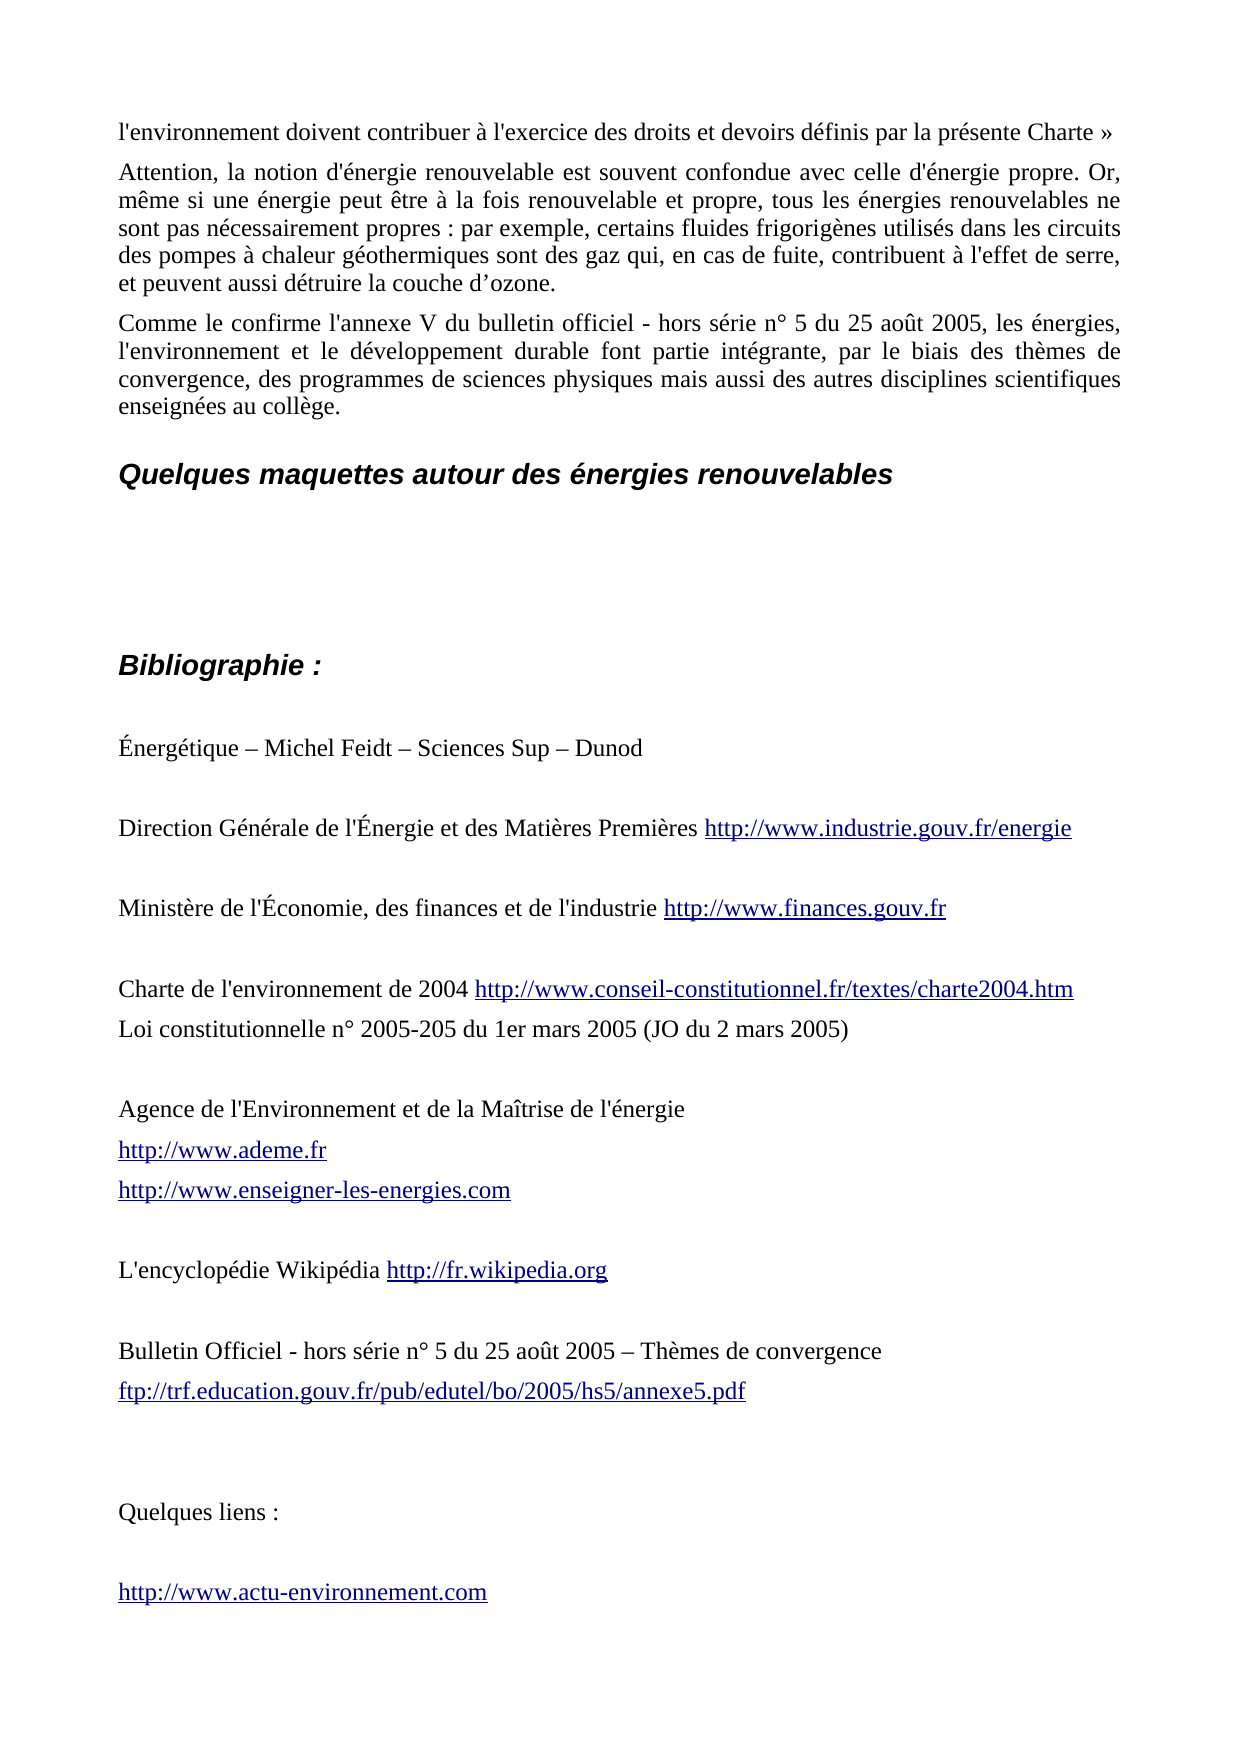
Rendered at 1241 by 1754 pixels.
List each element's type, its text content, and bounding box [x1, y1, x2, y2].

text Loi constitutionnelle n° 2005-205 du 1er mars 2005 (JO du 2 mars 2005) [118, 1015, 1122, 1043]
text Ministère de l'Économie, des finances et de l'industrie http://www.finances.gouv.fr [118, 894, 1122, 922]
text ftp://trf.education.gouv.fr/pub/edutel/bo/2005/hs5/annexe5.pdf [118, 1377, 1122, 1405]
text http://www.enseigner-les-energies.com [118, 1176, 1122, 1204]
subtitle Bibliographie : [118, 648, 1122, 681]
text l'environnement doivent contribuer à l'exercice des droits et devoirs définis par la présente Charte » [118, 118, 1122, 146]
text Direction Générale de l'Énergie et des Matières Premières http://www.industrie.gouv.fr/energie [118, 814, 1122, 842]
text http://www.ademe.fr [118, 1136, 1122, 1163]
text Attention, la notion d'énergie renouvelable est souvent confondue avec celle d'énergie propre. Or, même si une énergie peut être à la fois renouvelable et propre, tous les énergies renouvelables ne sont pas nécessairement propres : par exemple, certains fluides frigorigènes utilisés dans les circuits des pompes à chaleur géothermiques sont des gaz qui, en cas de fuite, contribuent à l'effet de serre, et peuvent aussi détruire la couche d’ozone. [118, 158, 1122, 297]
subtitle Quelques maquettes autour des énergies renouvelables [118, 458, 1122, 490]
text Énergétique – Michel Feidt – Sciences Sup – Dunod [118, 734, 1122, 761]
text Bulletin Officiel - hors série n° 5 du 25 août 2005 – Thèmes de convergence [118, 1337, 1122, 1364]
text http://www.actu-environnement.com [118, 1578, 1122, 1606]
text L'encyclopédie Wikipédia http://fr.wikipedia.org [118, 1256, 1122, 1284]
text Charte de l'environnement de 2004 http://www.conseil-constitutionnel.fr/textes/charte2004.htm [118, 975, 1122, 1003]
text Agence de l'Environnement et de la Maîtrise de l'énergie [118, 1096, 1122, 1123]
text Comme le confirme l'annexe V du bulletin officiel - hors série n° 5 du 25 août 2005, les énergies, l'environnement et le développement durable font partie intégrante, par le biais des thèmes de convergence, des programmes de sciences physiques mais aussi des autres disciplines scientifiques enseignées au collège. [118, 309, 1122, 420]
text Quelques liens : [118, 1498, 1122, 1525]
